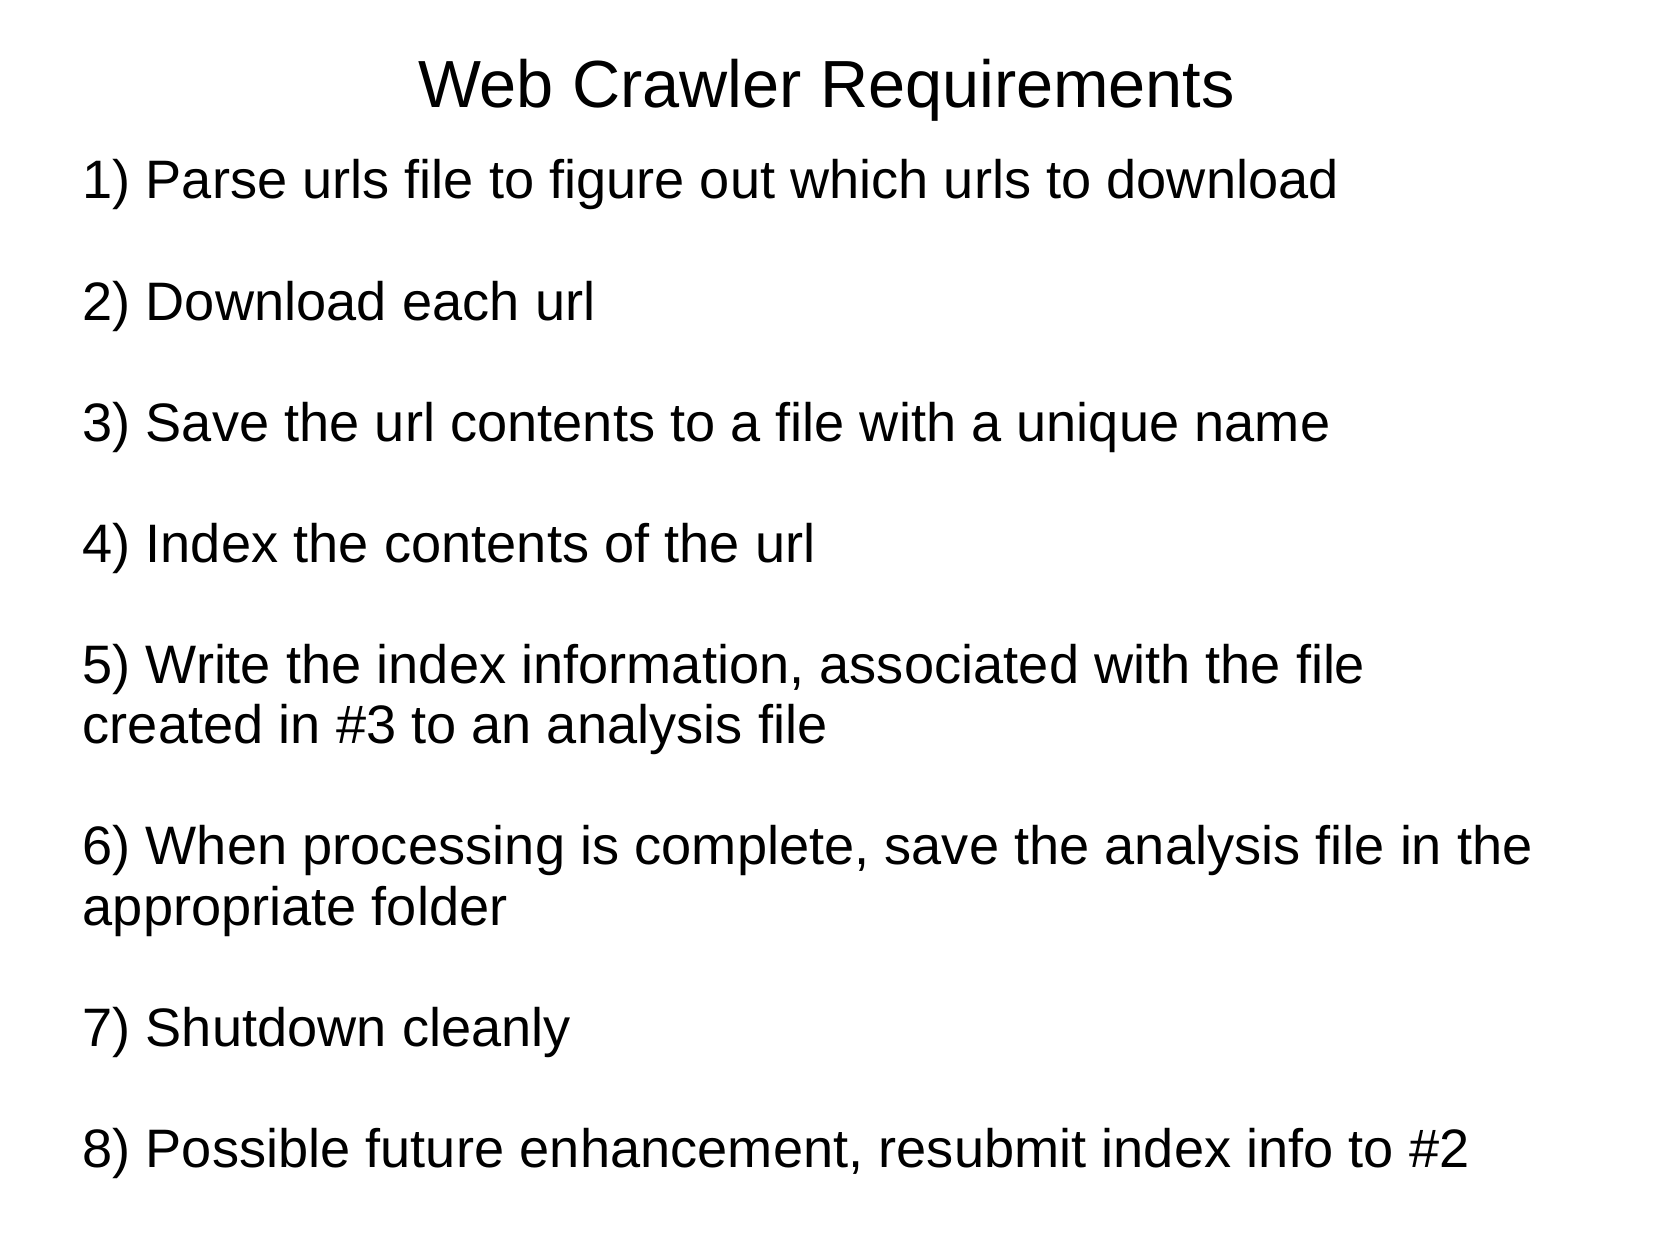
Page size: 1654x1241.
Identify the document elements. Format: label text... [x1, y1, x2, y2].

title Web Crawler Requirements [82, 47, 1571, 123]
subtitle Parse urls file to figure out which urls to download Download each url Save the url contents to a file with a unique name Index the contents of the url Write the index information, associated with the file created in #3 to an analysis file When processing is complete, save the analysis file in the appropriate folder Shutdown cleanly Possible future enhancement, resubmit index info to #2 [82, 150, 1538, 1201]
